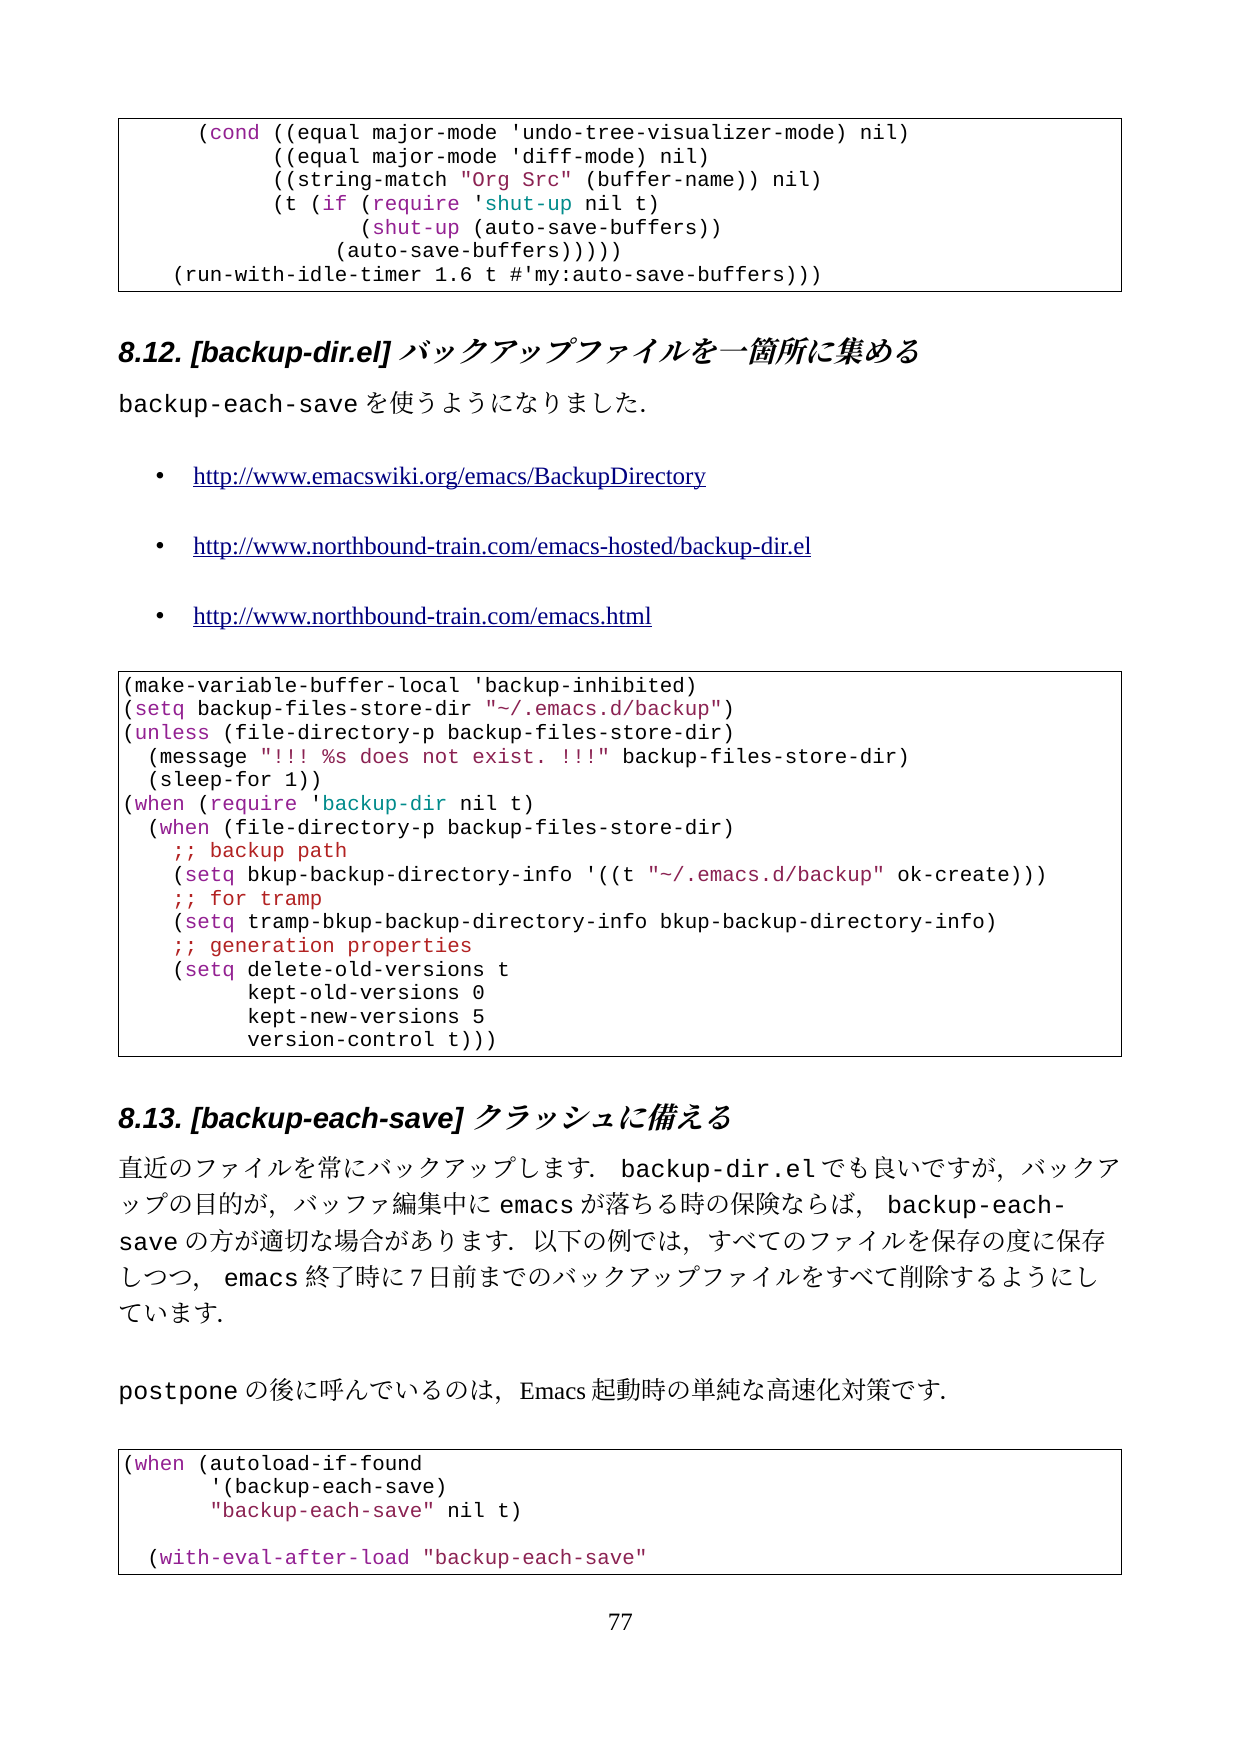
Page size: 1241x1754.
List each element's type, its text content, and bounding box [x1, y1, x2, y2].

text (sleep-for 1)) [119, 765, 1121, 789]
subtitle [backup-dir.el] バックアップファイルを一箇所に集める [118, 329, 1122, 371]
list http://www.emacswiki.org/emacs/BackupDirectory [156, 461, 1122, 518]
text (make-variable-buffer-local 'backup-inhibited) [119, 672, 1121, 694]
text ((string-match "Org Src" (buffer-name)) nil) [119, 165, 1121, 189]
text ;; for tramp [119, 884, 1121, 907]
list http://www.northbound-train.com/emacs-hosted/backup-dir.el [156, 531, 1122, 588]
text (auto-save-buffers))))) [119, 236, 1121, 260]
text (setq delete-old-versions t [119, 954, 1121, 978]
text '(backup-each-save) [119, 1472, 1121, 1496]
text kept-old-versions 0 [119, 978, 1121, 1002]
text (cond ((equal major-mode 'undo-tree-visualizer-mode) nil) [119, 119, 1121, 142]
text (setq backup-files-store-dir "~/.emacs.d/backup") [119, 694, 1121, 718]
text backup-each-save を使うようになりました． [118, 383, 1122, 448]
text (run-with-idle-timer 1.6 t #'my:auto-save-buffers))) [119, 260, 1121, 291]
text (unless (file-directory-p backup-files-store-dir) [119, 718, 1121, 742]
text (setq bkup-backup-directory-info '((t "~/.emacs.d/backup" ok-create))) [119, 860, 1121, 884]
subtitle [backup-each-save] クラッシュに備える [118, 1094, 1122, 1136]
text kept-new-versions 5 [119, 1002, 1121, 1026]
text postpone の後に呼んでいるのは，Emacs起動時の単純な高速化対策です． [118, 1371, 1122, 1436]
text 直近のファイルを常にバックアップします． backup-dir.el でも良いですが，バックアップの目的が，バッファ編集中に emacs が落ちる時の保険ならば， backup-each-save の方が適切な場合があります．以下の例では，すべてのファイルを保存の度に保存しつつ， emacs 終了時に7日前までのバックアップファイルをすべて削除するようにしています． [118, 1149, 1122, 1358]
text (when (autoload-if-found [119, 1450, 1121, 1472]
text "backup-each-save" nil t) [119, 1496, 1121, 1519]
text ;; generation properties [119, 931, 1121, 954]
text (when (file-directory-p backup-files-store-dir) [119, 813, 1121, 836]
text ((equal major-mode 'diff-mode) nil) [119, 142, 1121, 165]
text version-control t))) [119, 1026, 1121, 1056]
text (when (require 'backup-dir nil t) [119, 789, 1121, 813]
text (shut-up (auto-save-buffers)) [119, 213, 1121, 236]
text (message "!!! %s does not exist. !!!" backup-files-store-dir) [119, 742, 1121, 765]
text (with-eval-after-load "backup-each-save" [119, 1543, 1121, 1574]
text ;; backup path [119, 836, 1121, 860]
text (setq tramp-bkup-backup-directory-info bkup-backup-directory-info) [119, 907, 1121, 931]
text (t (if (require 'shut-up nil t) [119, 189, 1121, 213]
list http://www.northbound-train.com/emacs.html [156, 601, 1122, 658]
